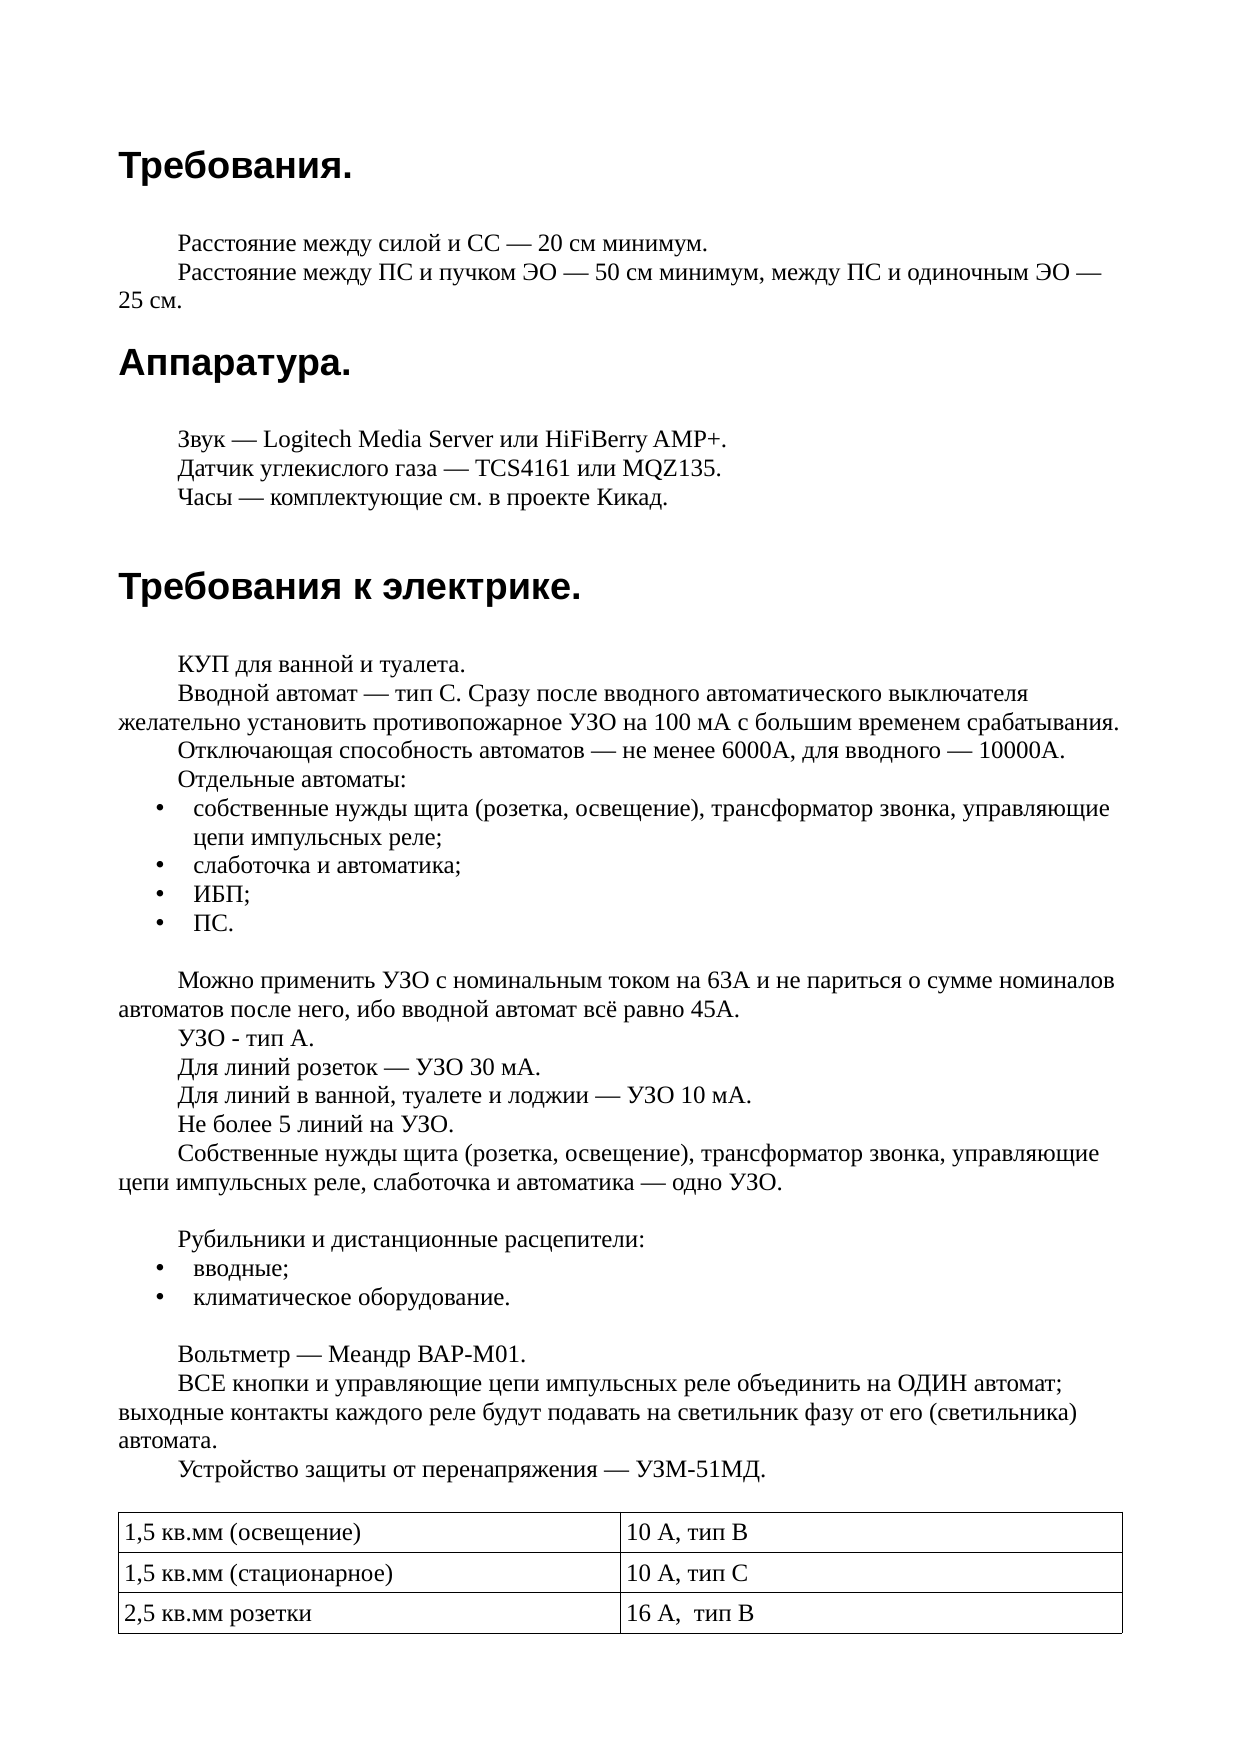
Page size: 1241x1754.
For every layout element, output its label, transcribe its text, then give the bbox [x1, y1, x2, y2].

text КУП для ванной и туалета. [118, 649, 1122, 678]
text Отдельные автоматы: [118, 764, 1122, 793]
list ПС. [156, 908, 1122, 937]
text Вольтметр — Меандр ВАР-М01. [118, 1339, 1122, 1368]
text Расстояние между силой и СС — 20 см минимум. [118, 228, 1122, 257]
subtitle Требования к электрике. [118, 564, 1122, 608]
list вводные; [156, 1253, 1122, 1282]
list ИБП; [156, 879, 1122, 908]
table_cell 2,5 кв.мм розетки [119, 1593, 620, 1632]
text Звук — Logitech Media Server или HiFiBerry AMP+. [118, 424, 1122, 453]
text Отключающая способность автоматов — не менее 6000А, для вводного — 10000А. [118, 735, 1122, 764]
text Для линий розеток — УЗО 30 мА. [118, 1052, 1122, 1080]
text Устройство защиты от перенапряжения — УЗМ-51МД. [118, 1454, 1122, 1483]
subtitle Аппаратура. [118, 339, 1122, 383]
text ВСЕ кнопки и управляющие цепи импульсных реле объединить на ОДИН автомат; выходные контакты каждого реле будут подавать на светильник фазу от его (светильника) автомата. [118, 1368, 1122, 1454]
table_cell 16 А, тип B [621, 1593, 1122, 1632]
table_header 1,5 кв.мм (освещение) [119, 1513, 620, 1552]
list собственные нужды щита (розетка, освещение), трансформатор звонка, управляющие цепи импульсных реле; [156, 793, 1122, 850]
text Часы — комплектующие см. в проекте Кикад. [118, 482, 1122, 510]
list слаботочка и автоматика; [156, 850, 1122, 879]
text Собственные нужды щита (розетка, освещение), трансформатор звонка, управляющие цепи импульсных реле, слаботочка и автоматика — одно УЗО. [118, 1138, 1122, 1195]
text УЗО - тип А. [118, 1023, 1122, 1052]
subtitle Требования. [118, 143, 1122, 187]
list климатическое оборудование. [156, 1282, 1122, 1310]
text Рубильники и дистанционные расцепители: [118, 1224, 1122, 1253]
text Можно применить УЗО с номинальным током на 63А и не париться о сумме номиналов автоматов после него, ибо вводной автомат всё равно 45А. [118, 965, 1122, 1023]
text Для линий в ванной, туалете и лоджии — УЗО 10 мА. [118, 1080, 1122, 1109]
text Не более 5 линий на УЗО. [118, 1109, 1122, 1138]
table_cell 1,5 кв.мм (стационарное) [119, 1553, 620, 1592]
text Вводной автомат — тип C. Сразу после вводного автоматического выключателя желательно установить противопожарное УЗО на 100 мА с большим временем срабатывания. [118, 678, 1122, 735]
text Расстояние между ПС и пучком ЭО — 50 см минимум, между ПС и одиночным ЭО — 25 см. [118, 257, 1122, 314]
table_cell 10 А, тип C [621, 1553, 1122, 1592]
text Датчик углекислого газа — TCS4161 или MQZ135. [118, 453, 1122, 482]
table_header 10 А, тип B [621, 1513, 1122, 1552]
